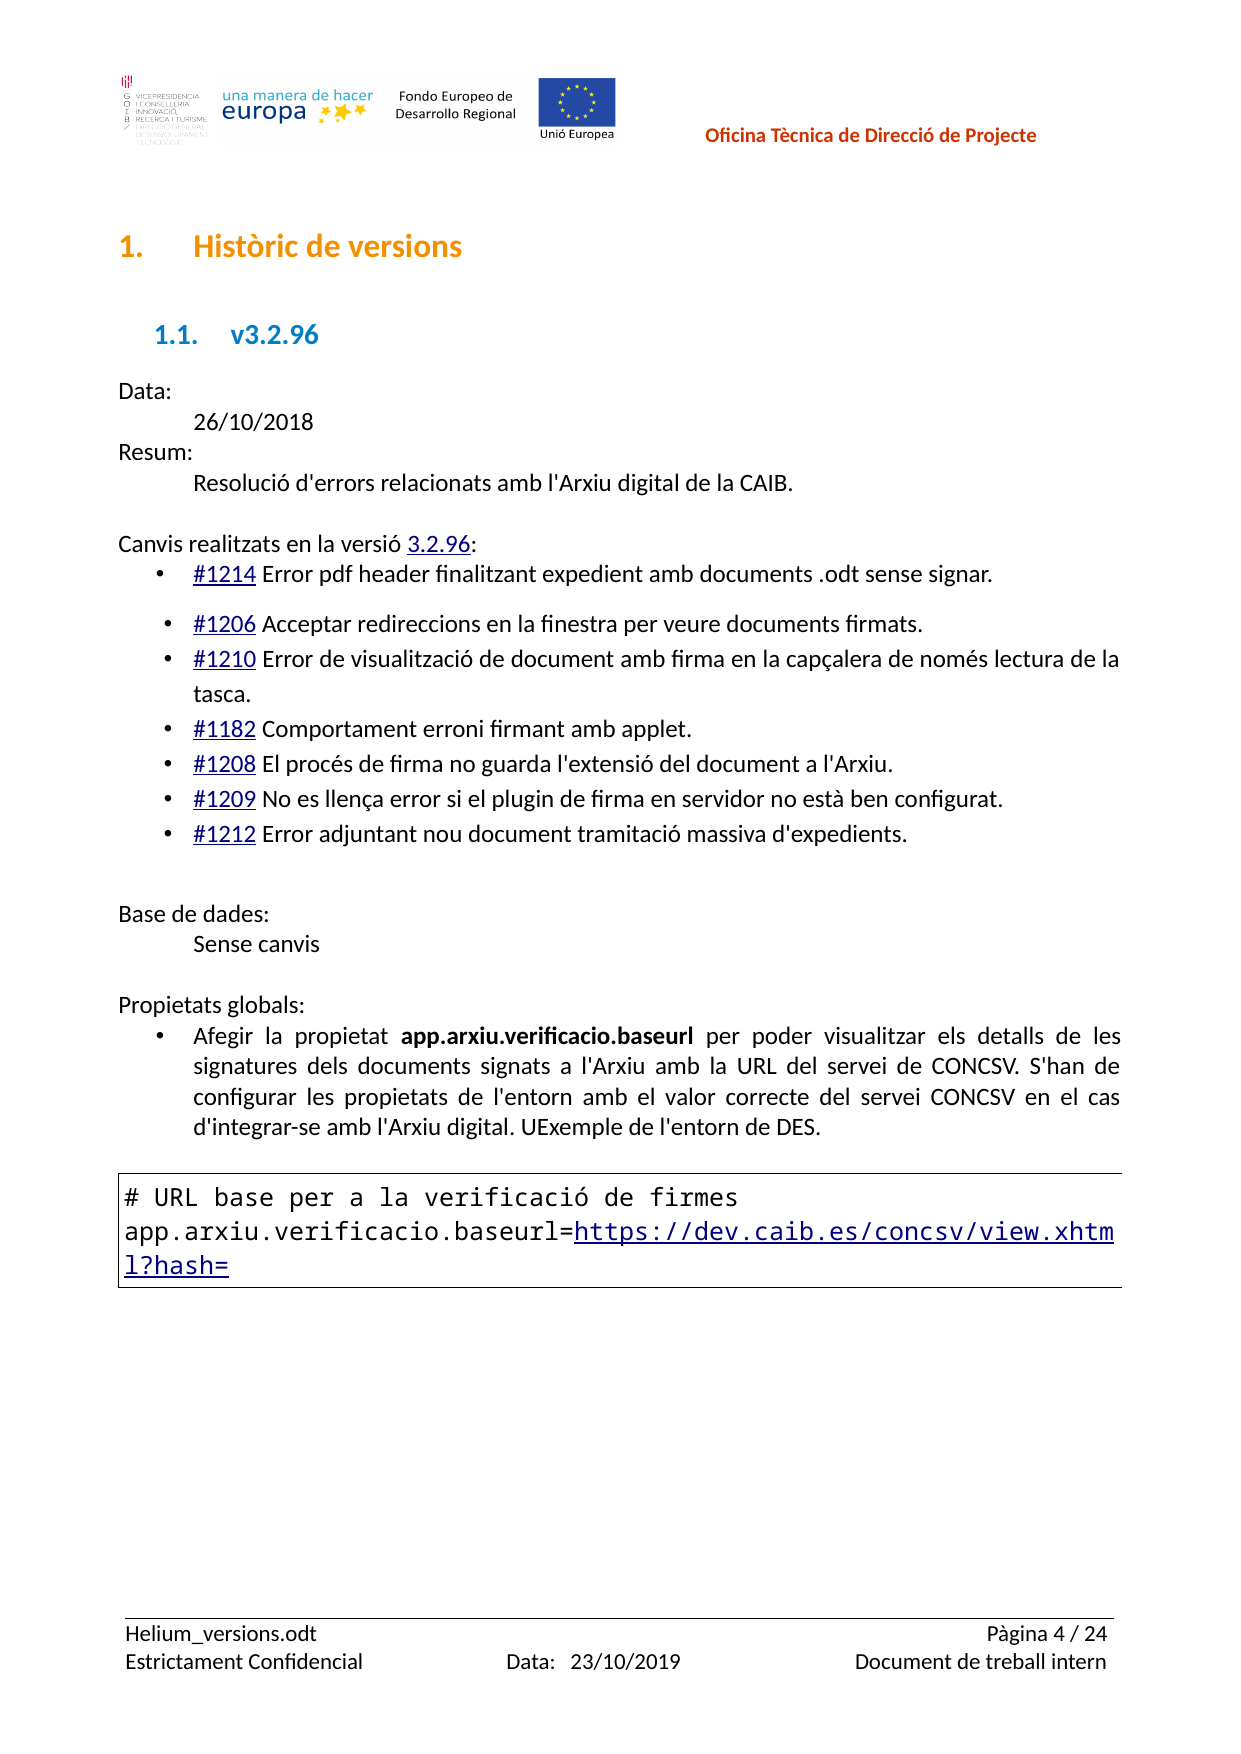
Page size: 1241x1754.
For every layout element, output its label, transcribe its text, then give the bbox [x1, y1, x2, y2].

text Resolució d'errors relacionats amb l'Arxiu digital de la CAIB. [118, 467, 1122, 497]
list Afegir la propietat app.arxiu.verificacio.baseurl per poder visualitzar els detalls de les signatures dels documents signats a l'Arxiu amb la URL del servei de CONCSV. S'han de configurar les propietats de l'entorn amb el valor correcte del servei CONCSV en el cas d'integrar-se amb l'Arxiu digital. UExemple de l'entorn de DES. [156, 1020, 1122, 1142]
list #1182 Comportament erroni firmant amb applet. [164, 713, 1122, 743]
picture [118, 73, 213, 147]
list #1210 Error de visualització de document amb firma en la capçalera de només lectura de la tasca. [164, 643, 1122, 708]
picture [219, 73, 621, 147]
text Sense canvis [118, 928, 1122, 959]
text 26/10/2018 [118, 406, 1122, 436]
text Propietats globals: [118, 989, 1122, 1020]
list #1212 Error adjuntant nou document tramitació massiva d'expedients. [164, 818, 1122, 848]
list #1209 No es llença error si el plugin de firma en servidor no està ben configurat. [164, 783, 1122, 813]
subtitle v3.2.96 [153, 316, 1122, 351]
text Resum: [118, 436, 1122, 467]
list #1208 El procés de firma no guarda l'extensió del document a l'Arxiu. [164, 748, 1122, 778]
subtitle Històric de versions [118, 225, 1122, 266]
list #1214 Error pdf header finalitzant expedient amb documents .odt sense signar. [156, 558, 1122, 589]
text Base de dades: [118, 898, 1122, 928]
text Canvis realitzats en la versió 3.2.96: [118, 528, 1122, 558]
text Data: [118, 375, 1122, 406]
table_header # URL base per a la verificació de firmes app.arxiu.verificacio.baseurl=https://dev.caib.es/concsv/view.xhtml?hash= [119, 1174, 1122, 1287]
list #1206 Acceptar redireccions en la finestra per veure documents firmats. [164, 608, 1122, 638]
